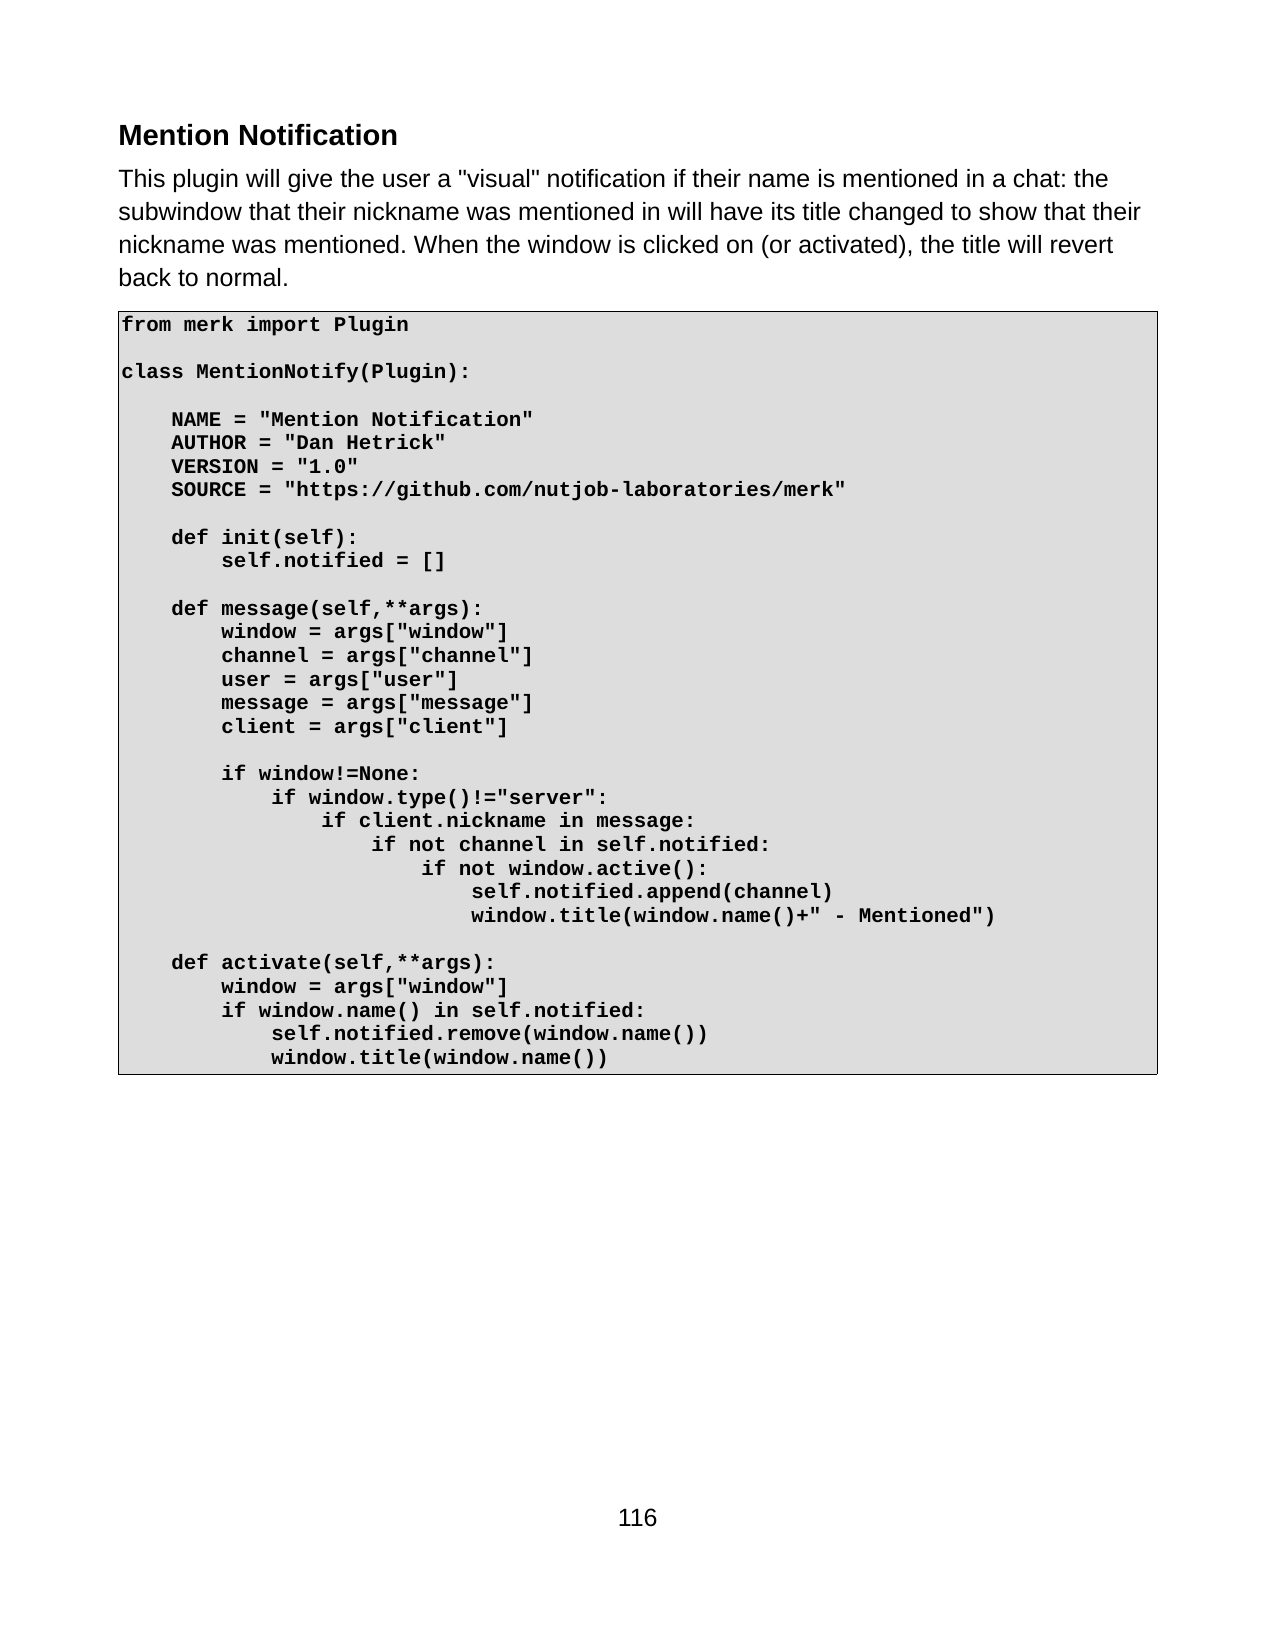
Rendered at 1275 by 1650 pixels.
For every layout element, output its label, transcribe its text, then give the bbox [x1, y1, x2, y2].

table_header from merk import Plugin class MentionNotify(Plugin): NAME = "Mention Notification" AUTHOR = "Dan Hetrick" VERSION = "1.0" SOURCE = "https://github.com/nutjob-laboratories/merk" def init(self): self.notified = [] def message(self,**args): window = args["window"] channel = args["channel"] user = args["user"] message = args["message"] client = args["client"] if window!=None: if window.type()!="server": if client.nickname in message: if not channel in self.notified: if not window.active(): self.notified.append(channel) window.title(window.name()+" - Mentioned") def activate(self,**args): window = args["window"] if window.name() in self.notified: self.notified.remove(window.name()) window.title(window.name()) [119, 312, 1157, 1074]
subtitle Mention Notification [118, 118, 1157, 152]
text This plugin will give the user a "visual" notification if their name is mentioned in a chat: the subwindow that their nickname was mentioned in will have its title changed to show that their nickname was mentioned. When the window is clicked on (or activated), the title will revert back to normal. [118, 164, 1157, 292]
